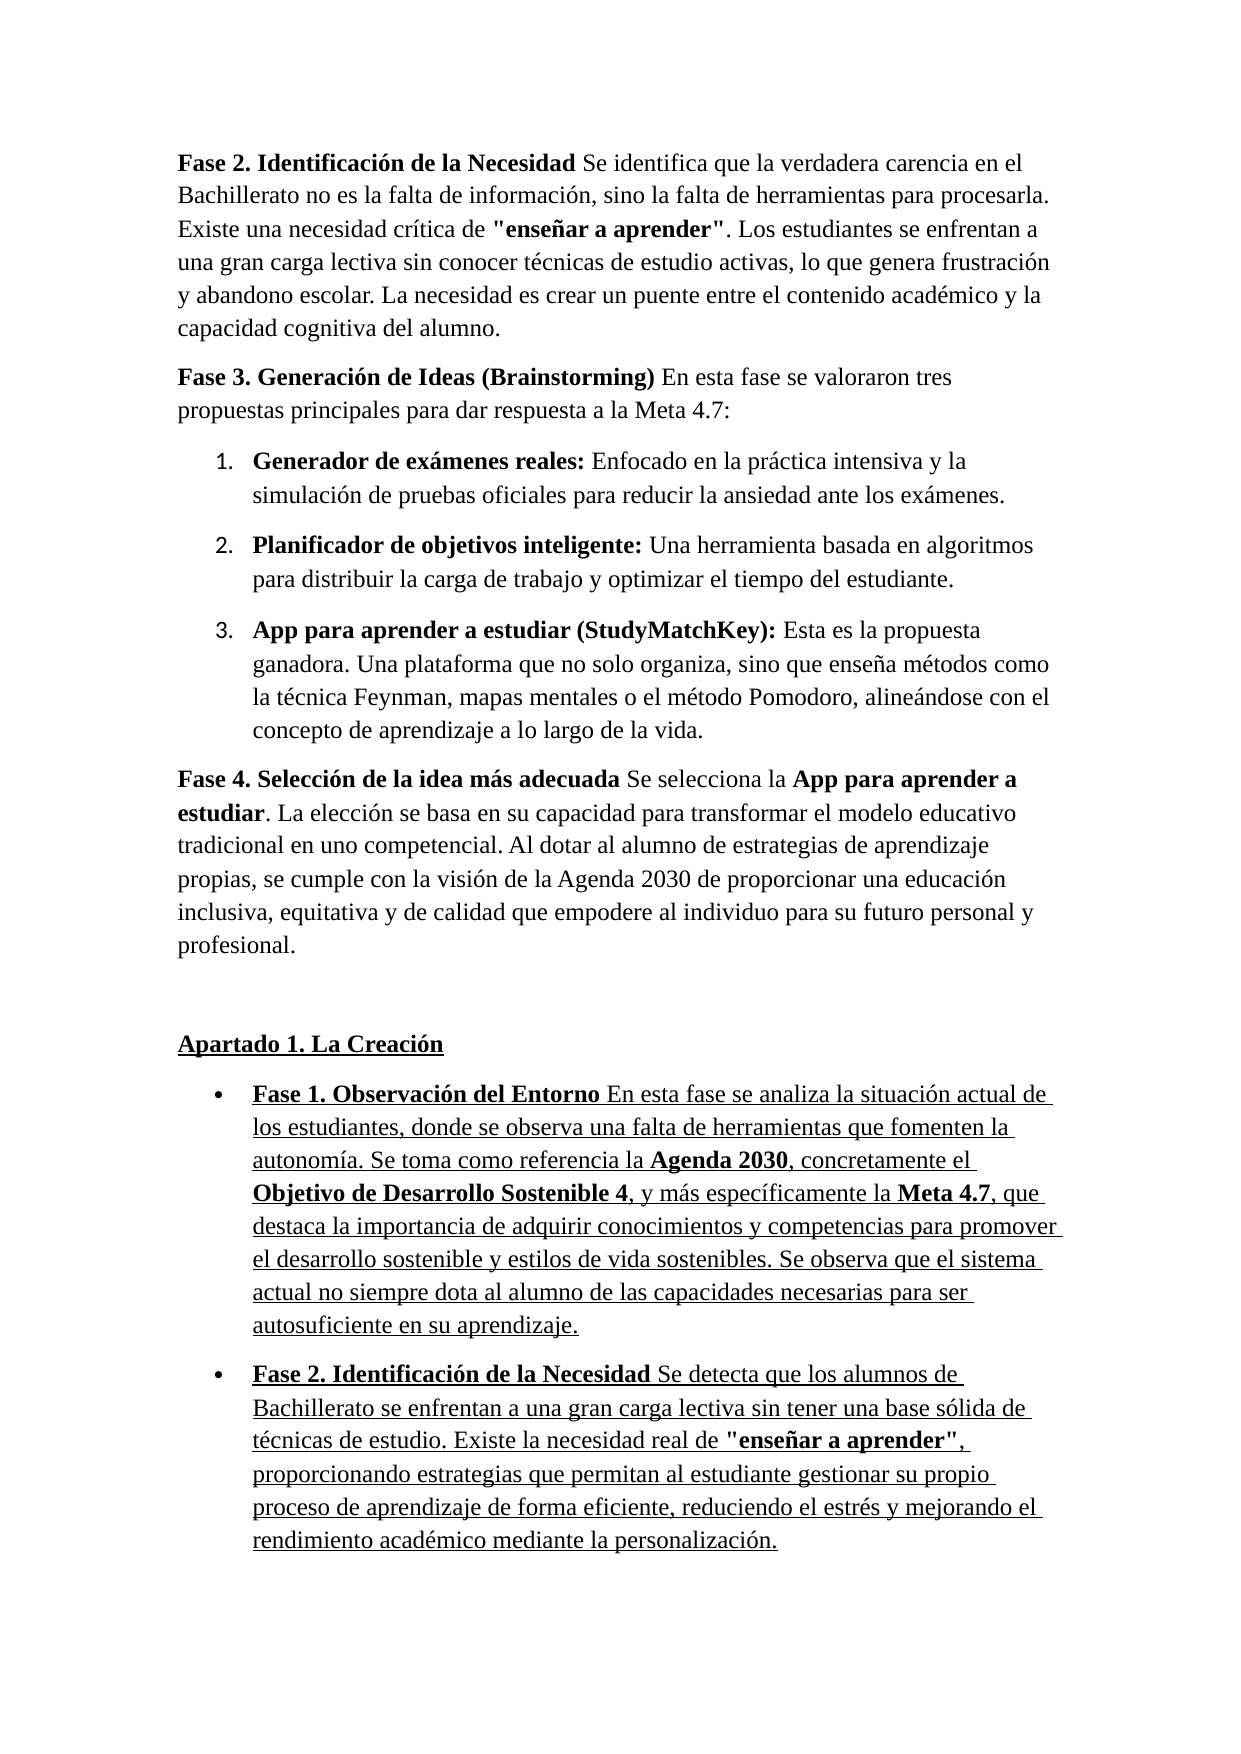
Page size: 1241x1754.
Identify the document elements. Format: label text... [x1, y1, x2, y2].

list Fase 2. Identificación de la Necesidad Se detecta que los alumnos de Bachillerato se enfrentan a una gran carga lectiva sin tener una base sólida de técnicas de estudio. Existe la necesidad real de "enseñar a aprender", proporcionando estrategias que permitan al estudiante gestionar su propio proceso de aprendizaje de forma eficiente, reduciendo el estrés y mejorando el rendimiento académico mediante la personalización. [215, 1359, 1063, 1553]
text Fase 2. Identificación de la Necesidad Se identifica que la verdadera carencia en el Bachillerato no es la falta de información, sino la falta de herramientas para procesarla. Existe una necesidad crítica de "enseñar a aprender". Los estudiantes se enfrentan a una gran carga lectiva sin conocer técnicas de estudio activas, lo que genera frustración y abandono escolar. La necesidad es crear un puente entre el contenido académico y la capacidad cognitiva del alumno. [177, 148, 1063, 341]
list Generador de exámenes reales: Enfocado en la práctica intensiva y la simulación de pruebas oficiales para reducir la ansiedad ante los exámenes. [215, 445, 1063, 509]
text Apartado 1. La Creación [177, 1029, 1063, 1058]
list Fase 1. Observación del Entorno En esta fase se analiza la situación actual de los estudiantes, donde se observa una falta de herramientas que fomenten la autonomía. Se toma como referencia la Agenda 2030, concretamente el Objetivo de Desarrollo Sostenible 4, y más específicamente la Meta 4.7, que destaca la importancia de adquirir conocimientos y competencias para promover el desarrollo sostenible y estilos de vida sostenibles. Se observa que el sistema actual no siempre dota al alumno de las capacidades necesarias para ser autosuficiente en su aprendizaje. [215, 1079, 1063, 1339]
list Planificador de objetivos inteligente: Una herramienta basada en algoritmos para distribuir la carga de trabajo y optimizar el tiempo del estudiante. [215, 529, 1063, 593]
list App para aprender a estudiar (StudyMatchKey): Esta es la propuesta ganadora. Una plataforma que no solo organiza, sino que enseña métodos como la técnica Feynman, mapas mentales o el método Pomodoro, alineándose con el concepto de aprendizaje a lo largo de la vida. [215, 614, 1063, 744]
text Fase 4. Selección de la idea más adecuada Se selecciona la App para aprender a estudiar. La elección se basa en su capacidad para transformar el modelo educativo tradicional en uno competencial. Al dotar al alumno de estrategias de aprendizaje propias, se cumple con la visión de la Agenda 2030 de proporcionar una educación inclusiva, equitativa y de calidad que empodere al individuo para su futuro personal y profesional. [177, 764, 1063, 958]
text Fase 3. Generación de Ideas (Brainstorming) En esta fase se valoraron tres propuestas principales para dar respuesta a la Meta 4.7: [177, 362, 1063, 424]
